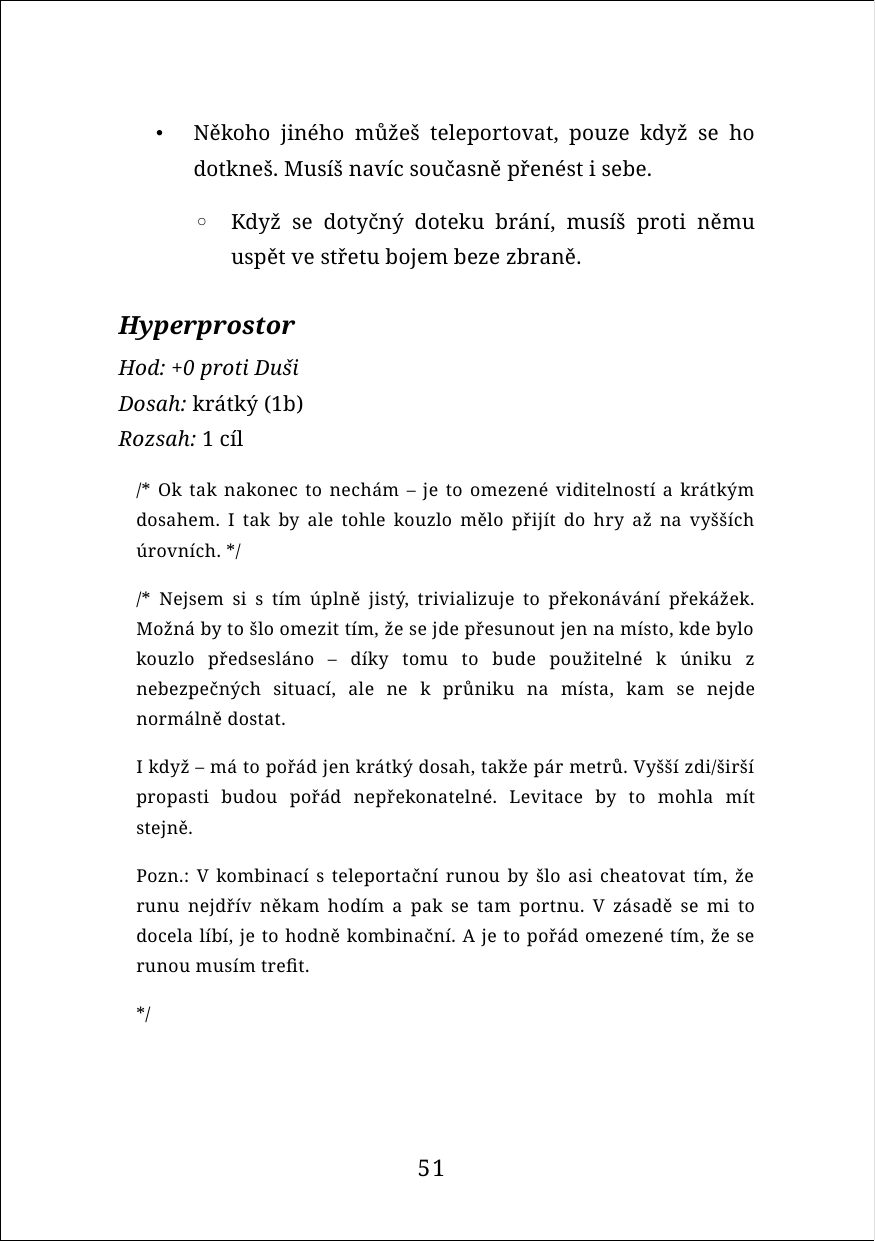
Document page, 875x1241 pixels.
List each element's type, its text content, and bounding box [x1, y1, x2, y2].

text /* Nejsem si s tím úplně jistý, trivializuje to překonávání překážek. Možná by to šlo omezit tím, že se jde přesunout jen na místo, kde bylo kouzlo předsesláno – díky tomu to bude použitelné k úniku z nebezpečných situací, ale ne k průniku na místa, kam se nejde normálně dostat. [136, 586, 756, 731]
text /* Ok tak nakonec to nechám – je to omezené viditelností a krátkým dosahem. I tak by ale tohle kouzlo mělo přijít do hry až na vyšších úrovních. */ [136, 478, 756, 562]
list Někoho jiného můžeš teleportovat, pouze když se ho dotkneš. Musíš navíc současně přenést i sebe. [156, 118, 756, 182]
list Když se dotyčný doteku brání, musíš proti němu uspět ve střetu bojem beze zbraně. [193, 207, 756, 271]
text Hod: +0 proti Duši Dosah: krátký (1b) Rozsah: 1 cíl [118, 353, 756, 453]
text Pozn.: V kombinací s teleportační runou by šlo asi cheatovat tím, že runu nejdřív někam hodím a pak se tam portnu. V zásadě se mi to docela líbí, je to hodně kombinační. A je to pořád omezené tím, že se runou musím trefit. [136, 863, 756, 978]
subtitle Hyperprostor [118, 307, 756, 342]
text I když – má to pořád jen krátký dosah, takže pár metrů. Vyšší zdi/širší propasti budou pořád nepřekonatelné. Levitace by to mohla mít stejně. [136, 755, 756, 839]
text */ [136, 1002, 756, 1026]
